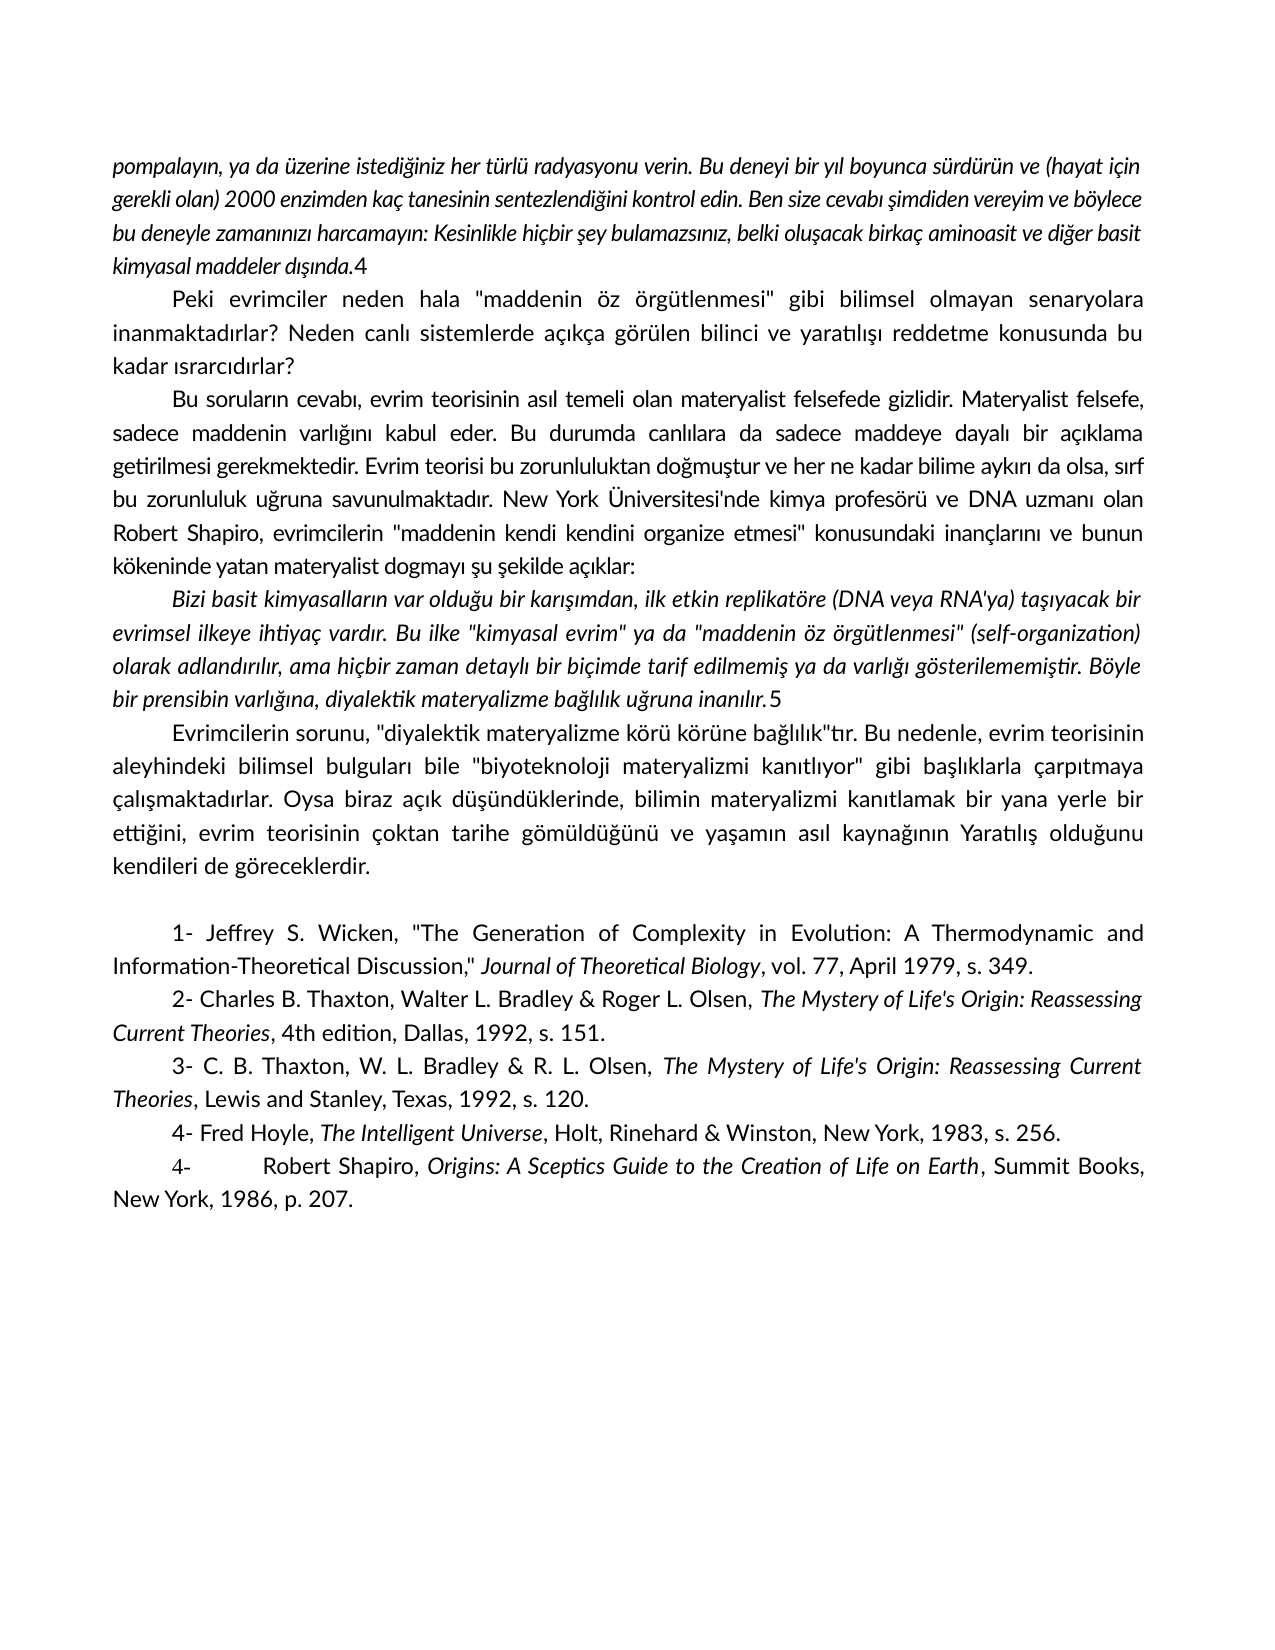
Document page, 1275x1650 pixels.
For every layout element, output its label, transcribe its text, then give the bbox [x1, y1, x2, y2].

text 2- Charles B. Thaxton, Walter L. Bradley & Roger L. Olsen, The Mystery of Life's Origin: Reassessing Current Theories, 4th edition, Dallas, 1992, s. 151. [112, 981, 1145, 1048]
text 1- Jeffrey S. Wicken, "The Generation of Complexity in Evolution: A Thermodynamic and Information-Theoretical Discussion," Journal of Theoretical Biology, vol. 77, April 1979, s. 349. [112, 914, 1145, 981]
text 4- Fred Hoyle, The Intelligent Universe, Holt, Rinehard & Winston, New York, 1983, s. 256. [112, 1114, 1145, 1148]
text pompalayın, ya da üzerine istediğiniz her türlü radyasyonu verin. Bu deneyi bir yıl boyunca sürdürün ve (hayat için gerekli olan) 2000 enzimden kaç tanesinin sentezlendiğini kontrol edin. Ben size cevabı şimdiden vereyim ve böylece bu deneyle zamanınızı harcamayın: Kesinlikle hiçbir şey bulamazsınız, belki oluşacak birkaç aminoasit ve diğer basit kimyasal maddeler dışında.4 [112, 148, 1145, 281]
list Robert Shapiro, Origins: A Sceptics Guide to the Creation of Life on Earth, Summit Books, New York, 1986, p. 207. [112, 1148, 1145, 1214]
text Bu soruların cevabı, evrim teorisinin asıl temeli olan materyalist felsefede gizlidir. Materyalist felsefe, sadece maddenin varlığını kabul eder. Bu durumda canlılara da sadece maddeye dayalı bir açıklama getirilmesi gerekmektedir. Evrim teorisi bu zorunluluktan doğmuştur ve her ne kadar bilime aykırı da olsa, sırf bu zorunluluk uğruna savunulmaktadır. New York Üniversitesi'nde kimya profesörü ve DNA uzmanı olan Robert Shapiro, evrimcilerin "maddenin kendi kendini organize etmesi" konusundaki inançlarını ve bunun kökeninde yatan materyalist dogmayı şu şekilde açıklar: [112, 381, 1145, 581]
text 3- C. B. Thaxton, W. L. Bradley & R. L. Olsen, The Mystery of Life's Origin: Reassessing Current Theories, Lewis and Stanley, Texas, 1992, s. 120. [112, 1048, 1145, 1114]
text Peki evrimciler neden hala "maddenin öz örgütlenmesi" gibi bilimsel olmayan senaryolara inanmaktadırlar? Neden canlı sistemlerde açıkça görülen bilinci ve yaratılışı reddetme konusunda bu kadar ısrarcıdırlar? [112, 281, 1145, 381]
text Evrimcilerin sorunu, "diyalektik materyalizme körü körüne bağlılık"tır. Bu nedenle, evrim teorisinin aleyhindeki bilimsel bulguları bile "biyoteknoloji materyalizmi kanıtlıyor" gibi başlıklarla çarpıtmaya çalışmaktadırlar. Oysa biraz açık düşündüklerinde, bilimin materyalizmi kanıtlamak bir yana yerle bir ettiğini, evrim teorisinin çoktan tarihe gömüldüğünü ve yaşamın asıl kaynağının Yaratılış olduğunu kendileri de göreceklerdir. [112, 714, 1145, 881]
text Bizi basit kimyasalların var olduğu bir karışımdan, ilk etkin replikatöre (DNA veya RNA'ya) taşıyacak bir evrimsel ilkeye ihtiyaç vardır. Bu ilke "kimyasal evrim" ya da "maddenin öz örgütlenmesi" (self-organization) olarak adlandırılır, ama hiçbir zaman detaylı bir biçimde tarif edilmemiş ya da varlığı gösterilememiştir. Böyle bir prensibin varlığına, diyalektik materyalizme bağlılık uğruna inanılır.5 [112, 581, 1145, 714]
